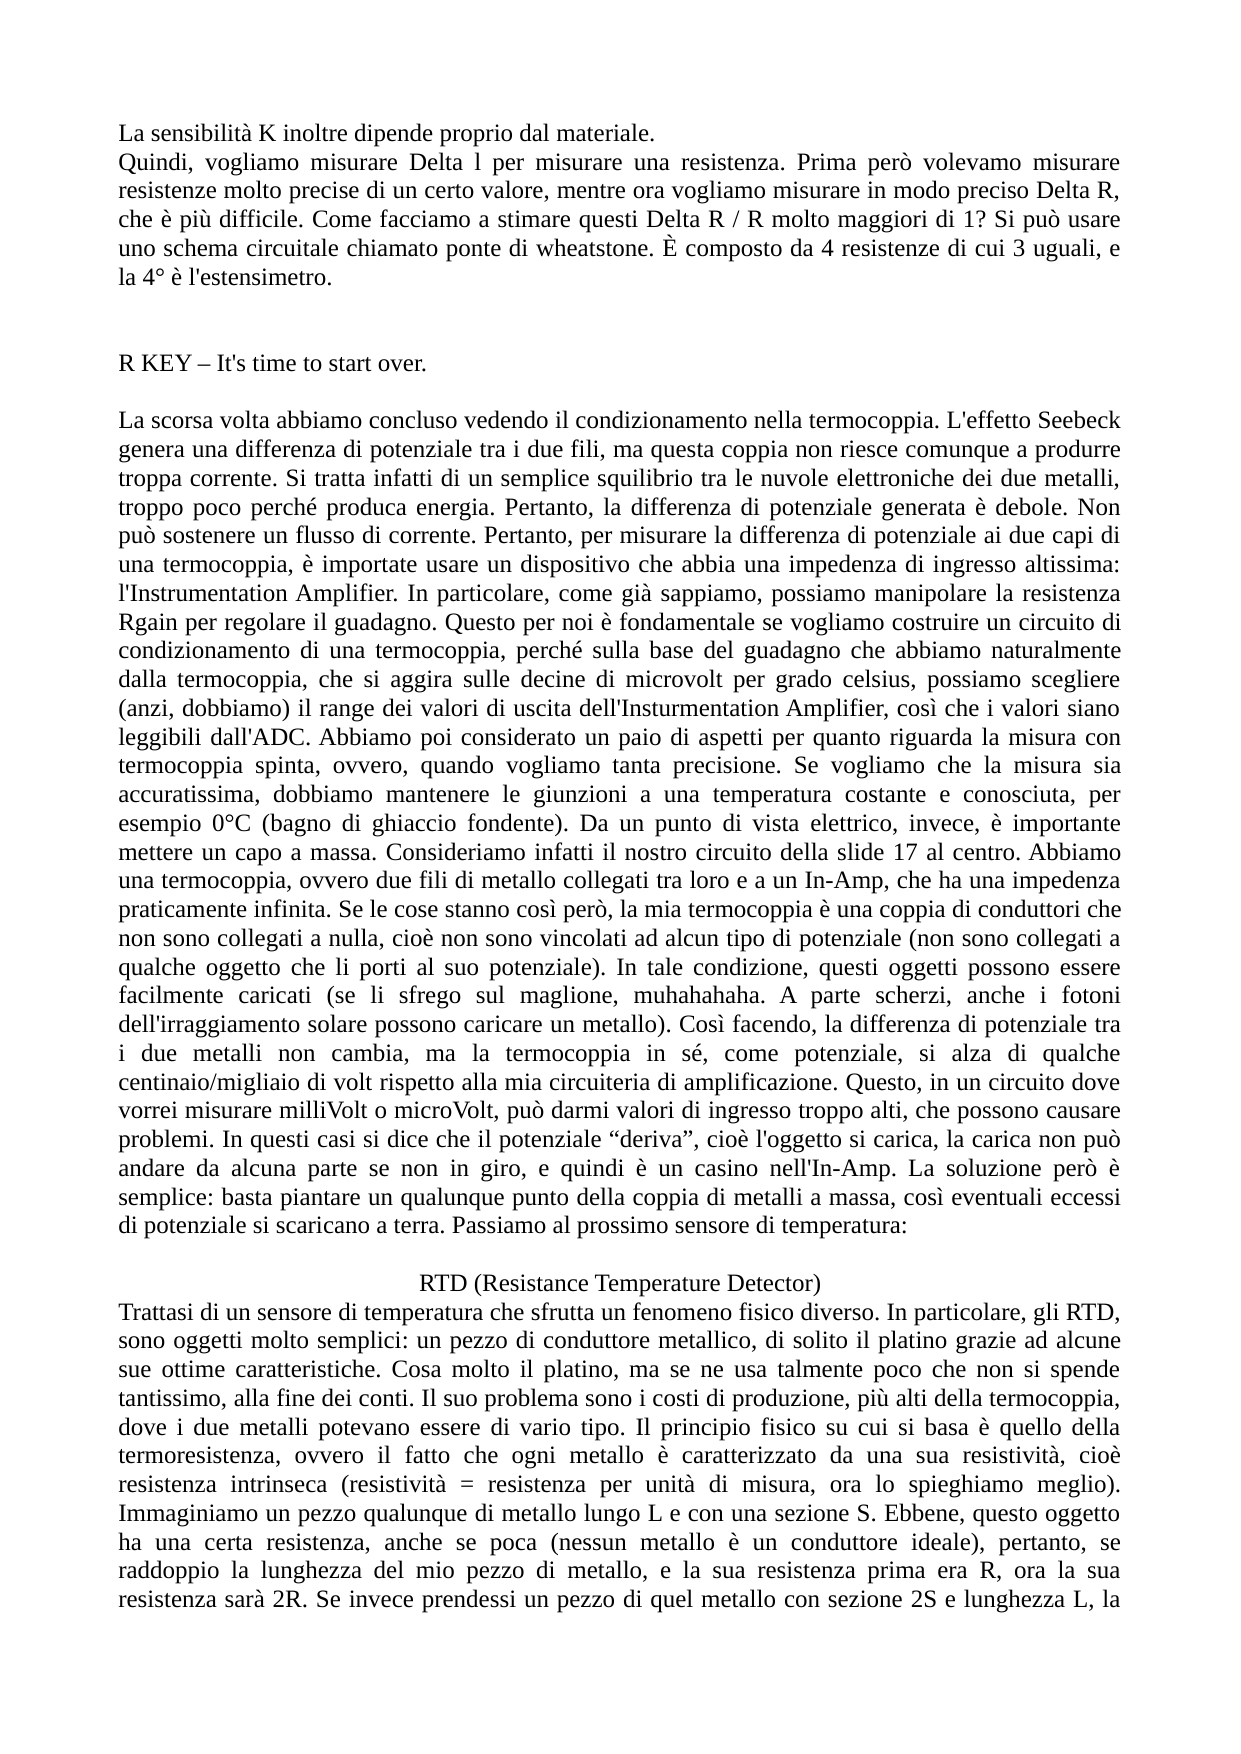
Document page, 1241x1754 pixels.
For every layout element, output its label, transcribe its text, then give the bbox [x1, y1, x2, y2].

text La scorsa volta abbiamo concluso vedendo il condizionamento nella termocoppia. L'effetto Seebeck genera una differenza di potenziale tra i due fili, ma questa coppia non riesce comunque a produrre troppa corrente. Si tratta infatti di un semplice squilibrio tra le nuvole elettroniche dei due metalli, troppo poco perché produca energia. Pertanto, la differenza di potenziale generata è debole. Non può sostenere un flusso di corrente. Pertanto, per misurare la differenza di potenziale ai due capi di una termocoppia, è importate usare un dispositivo che abbia una impedenza di ingresso altissima: l'Instrumentation Amplifier. In particolare, come già sappiamo, possiamo manipolare la resistenza Rgain per regolare il guadagno. Questo per noi è fondamentale se vogliamo costruire un circuito di condizionamento di una termocoppia, perché sulla base del guadagno che abbiamo naturalmente dalla termocoppia, che si aggira sulle decine di microvolt per grado celsius, possiamo scegliere (anzi, dobbiamo) il range dei valori di uscita dell'Insturmentation Amplifier, così che i valori siano leggibili dall'ADC. Abbiamo poi considerato un paio di aspetti per quanto riguarda la misura con termocoppia spinta, ovvero, quando vogliamo tanta precisione. Se vogliamo che la misura sia accuratissima, dobbiamo mantenere le giunzioni a una temperatura costante e conosciuta, per esempio 0°C (bagno di ghiaccio fondente). Da un punto di vista elettrico, invece, è importante mettere un capo a massa. Consideriamo infatti il nostro circuito della slide 17 al centro. Abbiamo una termocoppia, ovvero due fili di metallo collegati tra loro e a un In-Amp, che ha una impedenza praticamente infinita. Se le cose stanno così però, la mia termocoppia è una coppia di conduttori che non sono collegati a nulla, cioè non sono vincolati ad alcun tipo di potenziale (non sono collegati a qualche oggetto che li porti al suo potenziale). In tale condizione, questi oggetti possono essere facilmente caricati (se li sfrego sul maglione, muhahahaha. A parte scherzi, anche i fotoni dell'irraggiamento solare possono caricare un metallo). Così facendo, la differenza di potenziale tra i due metalli non cambia, ma la termocoppia in sé, come potenziale, si alza di qualche centinaio/migliaio di volt rispetto alla mia circuiteria di amplificazione. Questo, in un circuito dove vorrei misurare milliVolt o microVolt, può darmi valori di ingresso troppo alti, che possono causare problemi. In questi casi si dice che il potenziale “deriva”, cioè l'oggetto si carica, la carica non può andare da alcuna parte se non in giro, e quindi è un casino nell'In-Amp. La soluzione però è semplice: basta piantare un qualunque punto della coppia di metalli a massa, così eventuali eccessi di potenziale si scaricano a terra. Passiamo al prossimo sensore di temperatura: [118, 406, 1122, 1239]
text La sensibilità K inoltre dipende proprio dal materiale. [118, 118, 1122, 147]
text Quindi, vogliamo misurare Delta l per misurare una resistenza. Prima però volevamo misurare resistenze molto precise di un certo valore, mentre ora vogliamo misurare in modo preciso Delta R, che è più difficile. Come facciamo a stimare questi Delta R / R molto maggiori di 1? Si può usare uno schema circuitale chiamato ponte di wheatstone. È composto da 4 resistenze di cui 3 uguali, e la 4° è l'estensimetro. [118, 147, 1122, 291]
text R KEY – It's time to start over. [118, 348, 1122, 377]
text RTD (Resistance Temperature Detector) [118, 1268, 1122, 1297]
text Trattasi di un sensore di temperatura che sfrutta un fenomeno fisico diverso. In particolare, gli RTD, sono oggetti molto semplici: un pezzo di conduttore metallico, di solito il platino grazie ad alcune sue ottime caratteristiche. Cosa molto il platino, ma se ne usa talmente poco che non si spende tantissimo, alla fine dei conti. Il suo problema sono i costi di produzione, più alti della termocoppia, dove i due metalli potevano essere di vario tipo. Il principio fisico su cui si basa è quello della termoresistenza, ovvero il fatto che ogni metallo è caratterizzato da una sua resistività, cioè resistenza intrinseca (resistività = resistenza per unità di misura, ora lo spieghiamo meglio). Immaginiamo un pezzo qualunque di metallo lungo L e con una sezione S. Ebbene, questo oggetto ha una certa resistenza, anche se poca (nessun metallo è un conduttore ideale), pertanto, se raddoppio la lunghezza del mio pezzo di metallo, e la sua resistenza prima era R, ora la sua resistenza sarà 2R. Se invece prendessi un pezzo di quel metallo con sezione 2S e lunghezza L, la [118, 1297, 1122, 1613]
